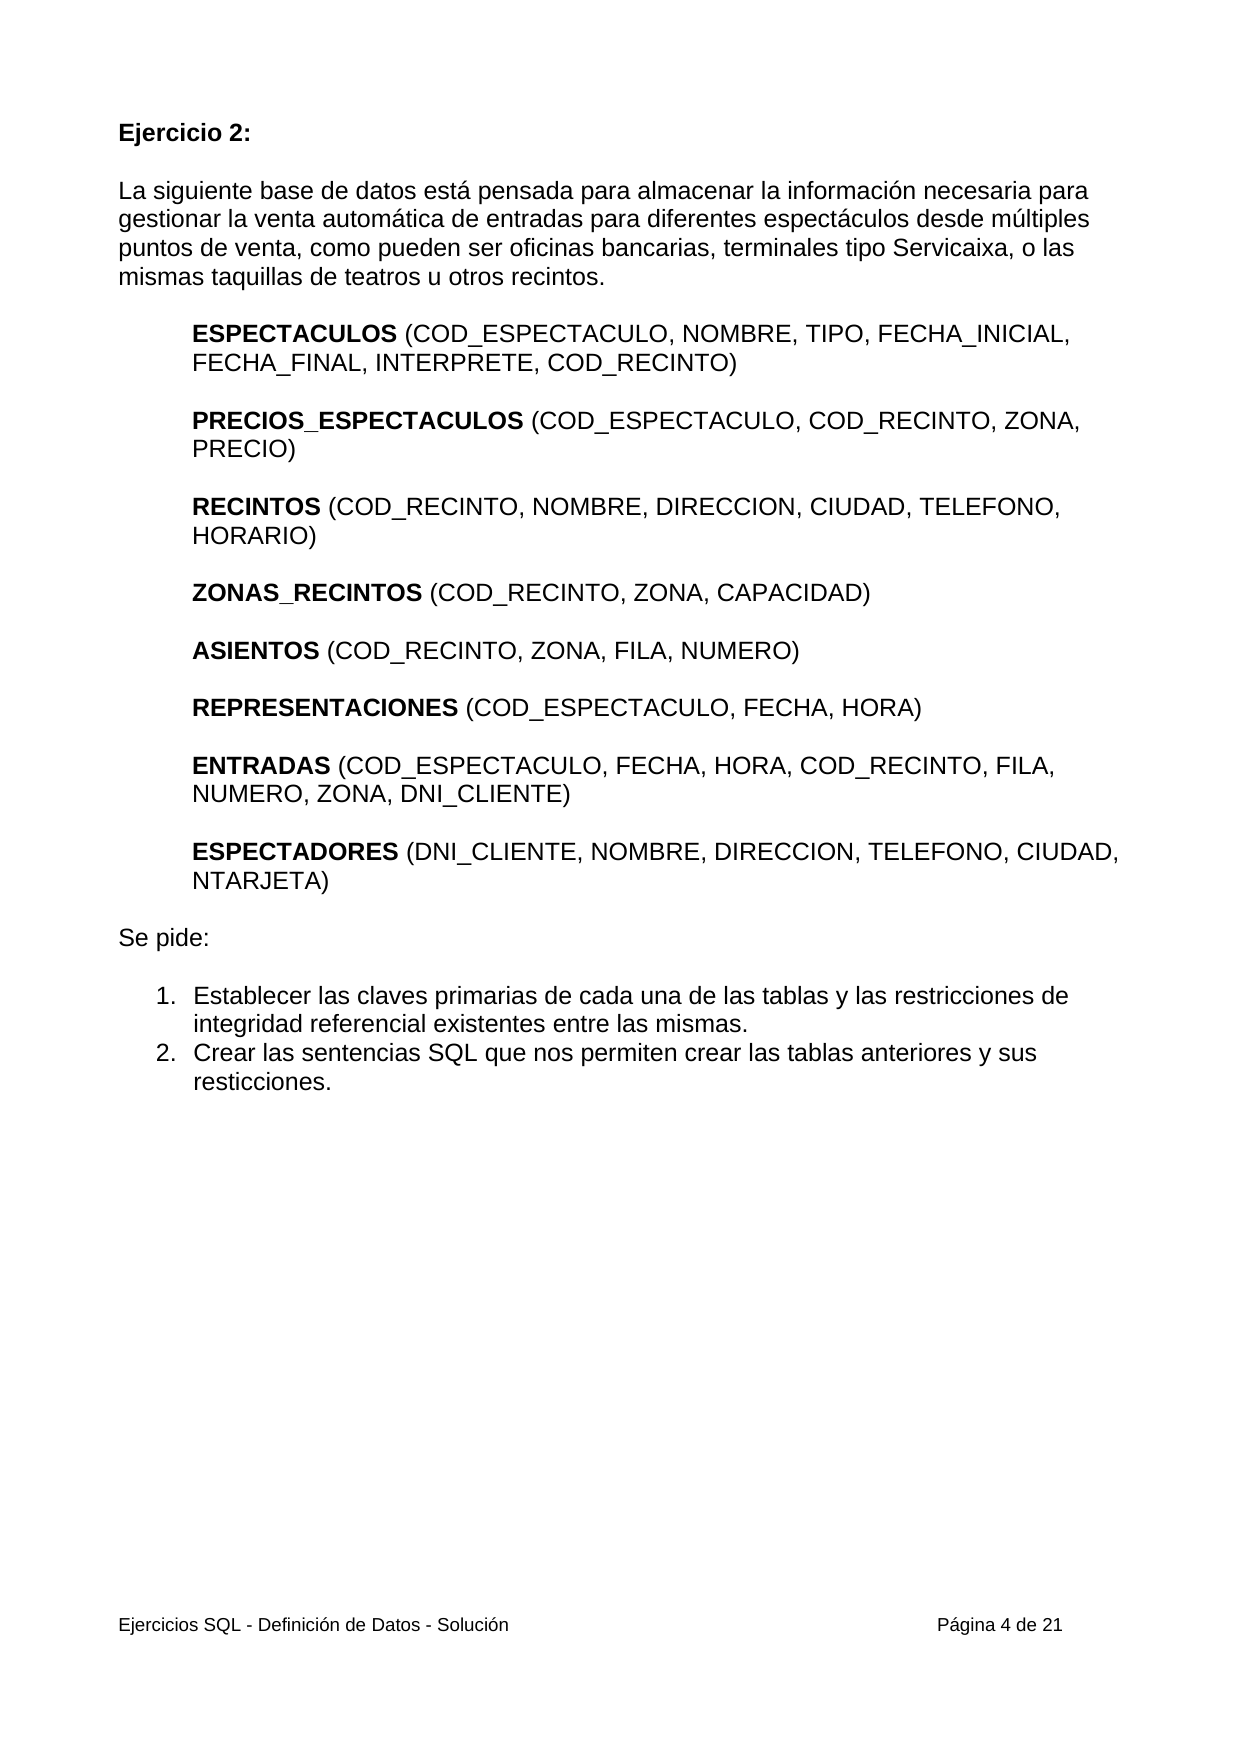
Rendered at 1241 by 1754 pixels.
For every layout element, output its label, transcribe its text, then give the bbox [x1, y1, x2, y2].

text ASIENTOS (COD_RECINTO, ZONA, FILA, NUMERO) [192, 636, 1122, 664]
text ENTRADAS (COD_ESPECTACULO, FECHA, HORA, COD_RECINTO, FILA, NUMERO, ZONA, DNI_CLIENTE) [192, 751, 1122, 808]
text Ejercicio 2: [118, 118, 1122, 147]
text PRECIOS_ESPECTACULOS (COD_ESPECTACULO, COD_RECINTO, ZONA, PRECIO) [192, 406, 1122, 463]
text ZONAS_RECINTOS (COD_RECINTO, ZONA, CAPACIDAD) [192, 578, 1122, 607]
text REPRESENTACIONES (COD_ESPECTACULO, FECHA, HORA) [192, 693, 1122, 722]
text RECINTOS (COD_RECINTO, NOMBRE, DIRECCION, CIUDAD, TELEFONO, HORARIO) [192, 492, 1122, 549]
text La siguiente base de datos está pensada para almacenar la información necesaria para gestionar la venta automática de entradas para diferentes espectáculos desde múltiples puntos de venta, como pueden ser oficinas bancarias, terminales tipo Servicaixa, o las mismas taquillas de teatros u otros recintos. [118, 176, 1122, 291]
list Establecer las claves primarias de cada una de las tablas y las restricciones de integridad referencial existentes entre las mismas. [156, 981, 1122, 1038]
text Se pide: [118, 923, 1122, 952]
list Crear las sentencias SQL que nos permiten crear las tablas anteriores y sus resticciones. [156, 1038, 1122, 1096]
text ESPECTACULOS (COD_ESPECTACULO, NOMBRE, TIPO, FECHA_INICIAL, FECHA_FINAL, INTERPRETE, COD_RECINTO) [192, 319, 1122, 377]
text ESPECTADORES (DNI_CLIENTE, NOMBRE, DIRECCION, TELEFONO, CIUDAD, NTARJETA) [192, 837, 1122, 894]
